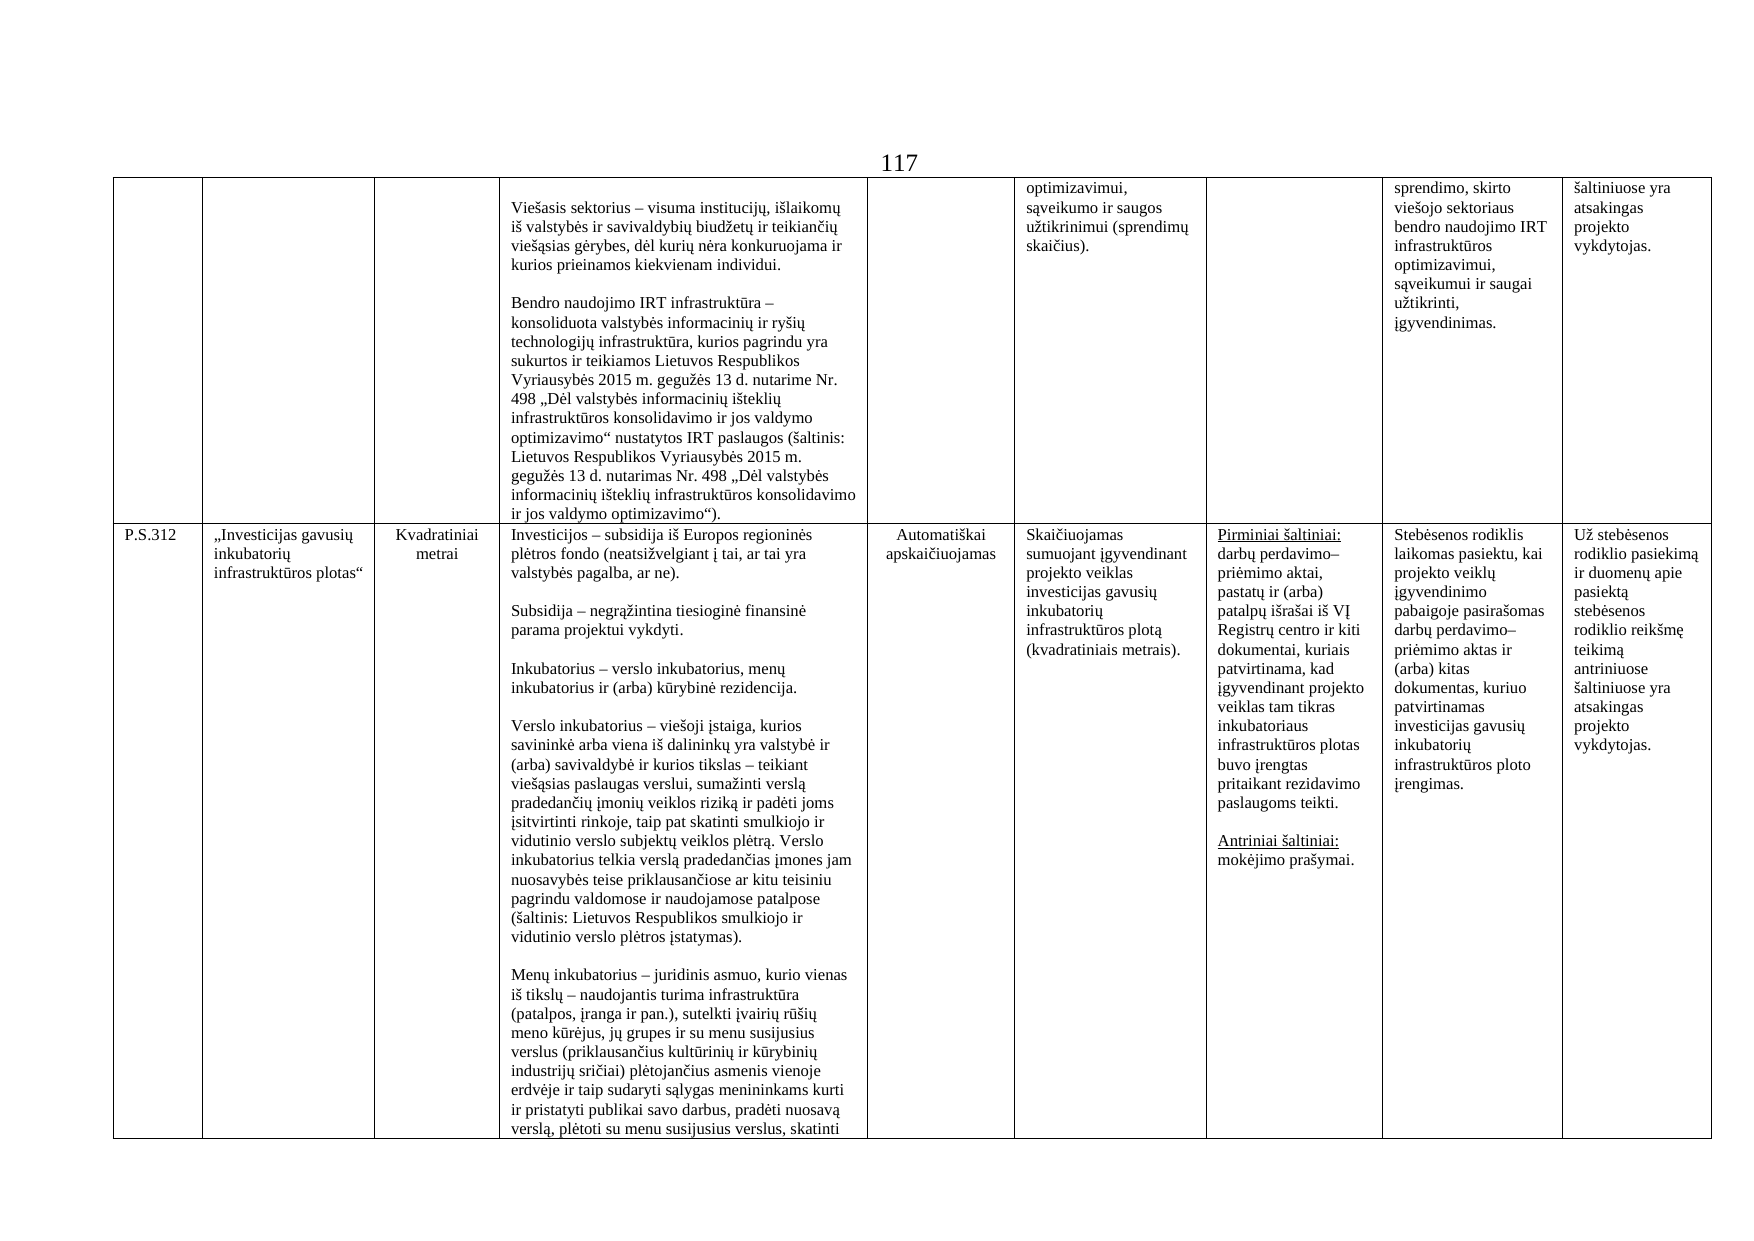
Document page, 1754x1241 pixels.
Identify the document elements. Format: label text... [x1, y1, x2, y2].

table_cell [1207, 178, 1382, 523]
table_cell [114, 178, 202, 523]
table_cell Viešasis sektorius – visuma institucijų, išlaikomų iš valstybės ir savivaldybių biudžetų ir teikiančių viešąsias gėrybes, dėl kurių nėra konkuruojama ir kurios prieinamos kiekvienam individui. Bendro naudojimo IRT infrastruktūra – konsoliduota valstybės informacinių ir ryšių technologijų infrastruktūra, kurios pagrindu yra sukurtos ir teikiamos Lietuvos Respublikos Vyriausybės 2015 m. gegužės 13 d. nutarime Nr. 498 „Dėl valstybės informacinių išteklių infrastruktūros konsolidavimo ir jos valdymo optimizavimo“ nustatytos IRT paslaugos (šaltinis: Lietuvos Respublikos Vyriausybės 2015 m. gegužės 13 d. nutarimas Nr. 498 „Dėl valstybės informacinių išteklių infrastruktūros konsolidavimo ir jos valdymo optimizavimo“). [500, 178, 867, 523]
table_cell Kvadratiniai metrai [375, 524, 499, 1138]
table_cell Investicijos – subsidija iš Europos regioninės plėtros fondo (neatsižvelgiant į tai, ar tai yra valstybės pagalba, ar ne). Subsidija – negrąžintina tiesioginė finansinė parama projektui vykdyti. Inkubatorius – verslo inkubatorius, menų inkubatorius ir (arba) kūrybinė rezidencija. Verslo inkubatorius – viešoji įstaiga, kurios savininkė arba viena iš dalininkų yra valstybė ir (arba) savivaldybė ir kurios tikslas – teikiant viešąsias paslaugas verslui, sumažinti verslą pradedančių įmonių veiklos riziką ir padėti joms įsitvirtinti rinkoje, taip pat skatinti smulkiojo ir vidutinio verslo subjektų veiklos plėtrą. Verslo inkubatorius telkia verslą pradedančias įmones jam nuosavybės teise priklausančiose ar kitu teisiniu pagrindu valdomose ir naudojamose patalpose (šaltinis: Lietuvos Respublikos smulkiojo ir vidutinio verslo plėtros įstatymas). Menų inkubatorius – juridinis asmuo, kurio vienas iš tikslų – naudojantis turima infrastruktūra (patalpos, įranga ir pan.), sutelkti įvairių rūšių meno kūrėjus, jų grupes ir su menu susijusius verslus (priklausančius kultūrinių ir kūrybinių industrijų sričiai) plėtojančius asmenis vienoje erdvėje ir taip sudaryti sąlygas menininkams kurti ir pristatyti publikai savo darbus, pradėti nuosavą verslą, plėtoti su menu susijusius verslus, skatinti [500, 524, 867, 1138]
table_cell optimizavimui, sąveikumo ir saugos užtikrinimui (sprendimų skaičius). [1015, 178, 1206, 523]
table_cell [868, 178, 1014, 523]
table_cell Stebėsenos rodiklis laikomas pasiektu, kai projekto veiklų įgyvendinimo pabaigoje pasirašomas darbų perdavimo–priėmimo aktas ir (arba) kitas dokumentas, kuriuo patvirtinamas investicijas gavusių inkubatorių infrastruktūros ploto įrengimas. [1383, 524, 1562, 1138]
table_cell P.S.312 [114, 524, 202, 1138]
table_cell [375, 178, 499, 523]
table_cell Pirminiai šaltiniai: darbų perdavimo–priėmimo aktai, pastatų ir (arba) patalpų išrašai iš VĮ Registrų centro ir kiti dokumentai, kuriais patvirtinama, kad įgyvendinant projekto veiklas tam tikras inkubatoriaus infrastruktūros plotas buvo įrengtas pritaikant rezidavimo paslaugoms teikti. Antriniai šaltiniai: mokėjimo prašymai. [1207, 524, 1382, 1138]
table_cell šaltiniuose yra atsakingas projekto vykdytojas. [1563, 178, 1711, 523]
table_cell „Investicijas gavusių inkubatorių infrastruktūros plotas“ [203, 524, 374, 1138]
table_cell sprendimo, skirto viešojo sektoriaus bendro naudojimo IRT infrastruktūros optimizavimui, sąveikumui ir saugai užtikrinti, įgyvendinimas. [1383, 178, 1562, 523]
table_cell [203, 178, 374, 523]
table_cell Automatiškai apskaičiuojamas [868, 524, 1014, 1138]
table_cell Skaičiuojamas sumuojant įgyvendinant projekto veiklas investicijas gavusių inkubatorių infrastruktūros plotą (kvadratiniais metrais). [1015, 524, 1206, 1138]
table_cell Už stebėsenos rodiklio pasiekimą ir duomenų apie pasiektą stebėsenos rodiklio reikšmę teikimą antriniuose šaltiniuose yra atsakingas projekto vykdytojas. [1563, 524, 1711, 1138]
